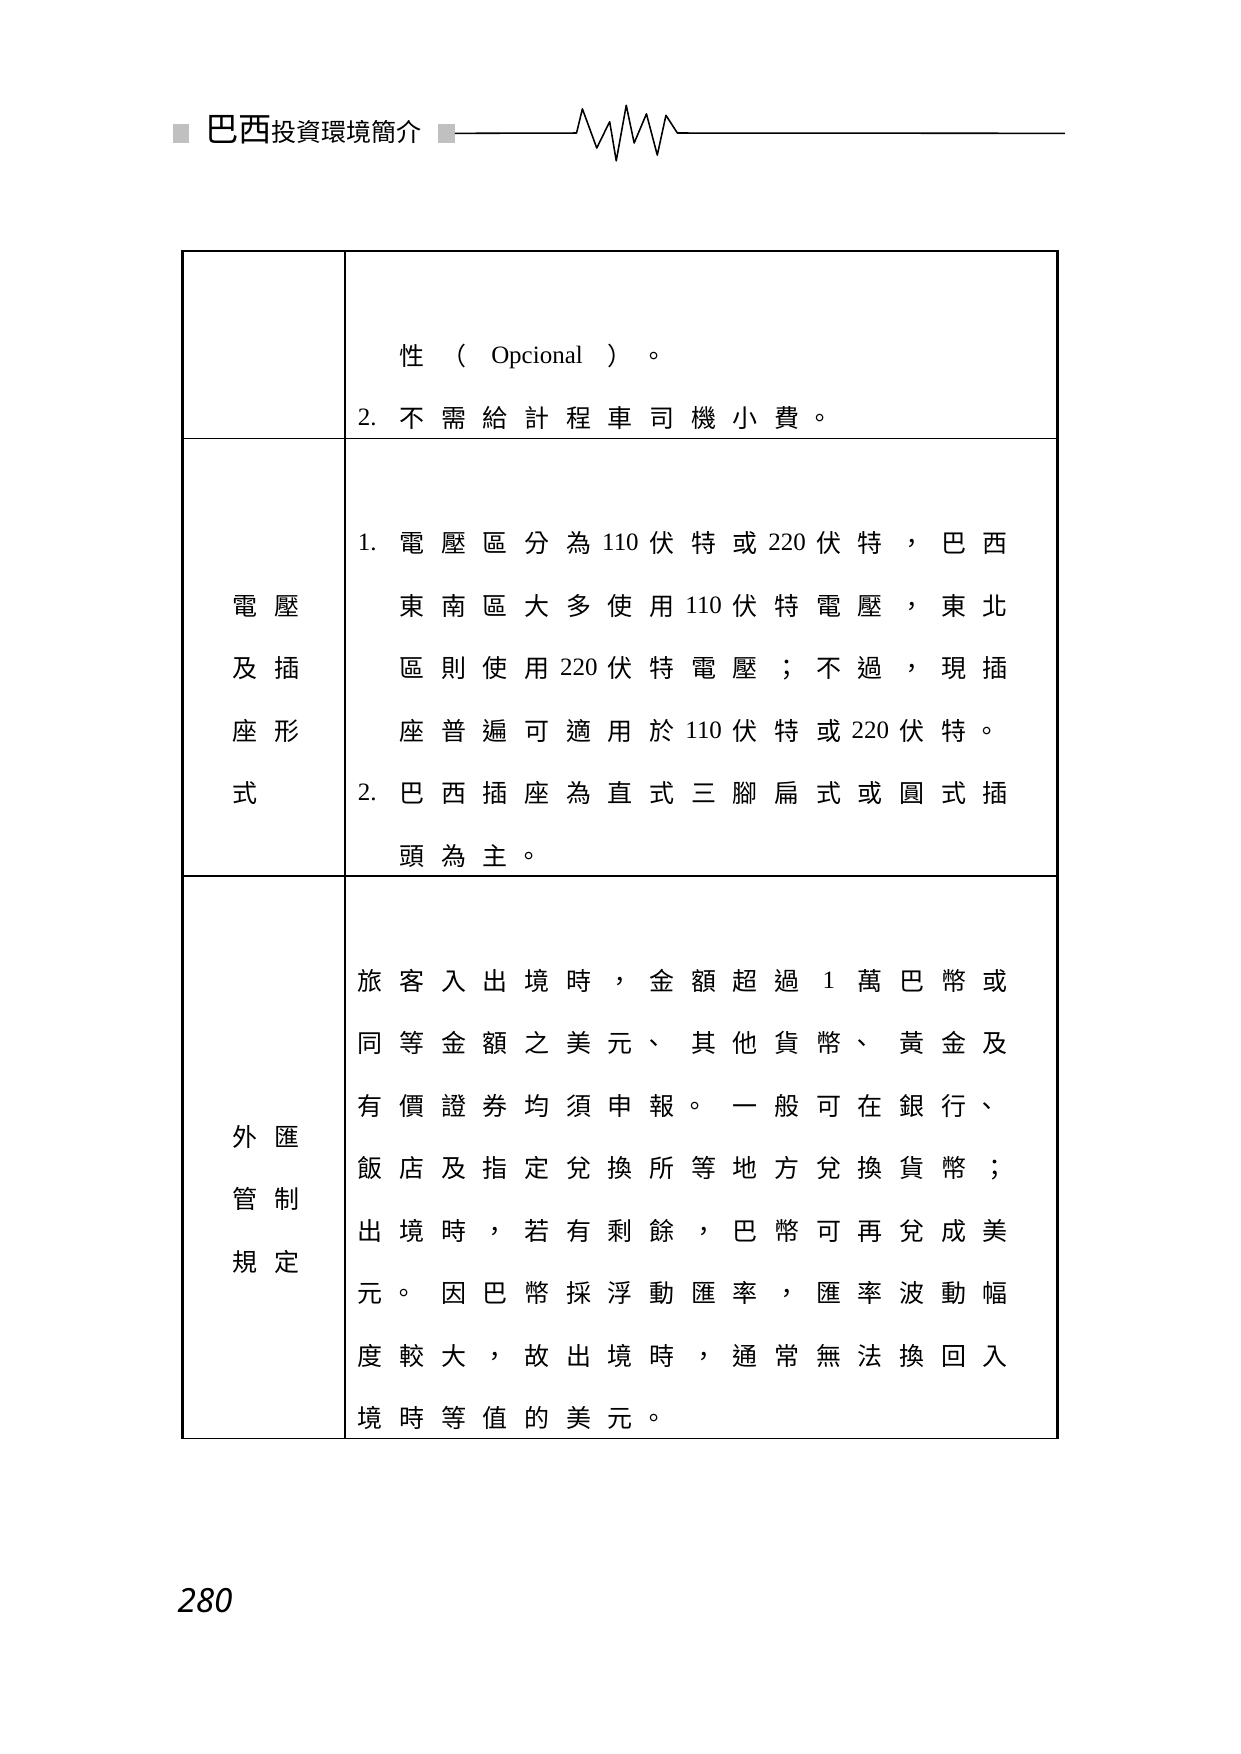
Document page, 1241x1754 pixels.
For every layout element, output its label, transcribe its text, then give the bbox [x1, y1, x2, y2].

table_cell 性（Opcional）。 2. 不需給計程車司機小費。 [346, 252, 1056, 438]
table_cell 旅客入出境時，金額超過1萬巴幣或同等金額之美元、其他貨幣、黃金及有價證券均須申報。一般可在銀行、飯店及指定兌換所等地方兌換貨幣；出境時，若有剩餘，巴幣可再兌成美元。因巴幣採浮動匯率，匯率波動幅度較大，故出境時，通常無法換回入境時等值的美元。 [346, 877, 1056, 1438]
table_cell [184, 252, 344, 438]
table_cell 1. 電壓區分為110伏特或220伏特，巴西東南區大多使用110伏特電壓，東北區則使用220伏特電壓；不過，現插座普遍可適用於110伏特或220伏特。 2. 巴西插座為直式三腳扁式或圓式插頭為主。 [346, 439, 1056, 875]
table_cell 外匯管制規定 [184, 877, 344, 1438]
table_cell 電壓及插座形式 [184, 439, 344, 875]
